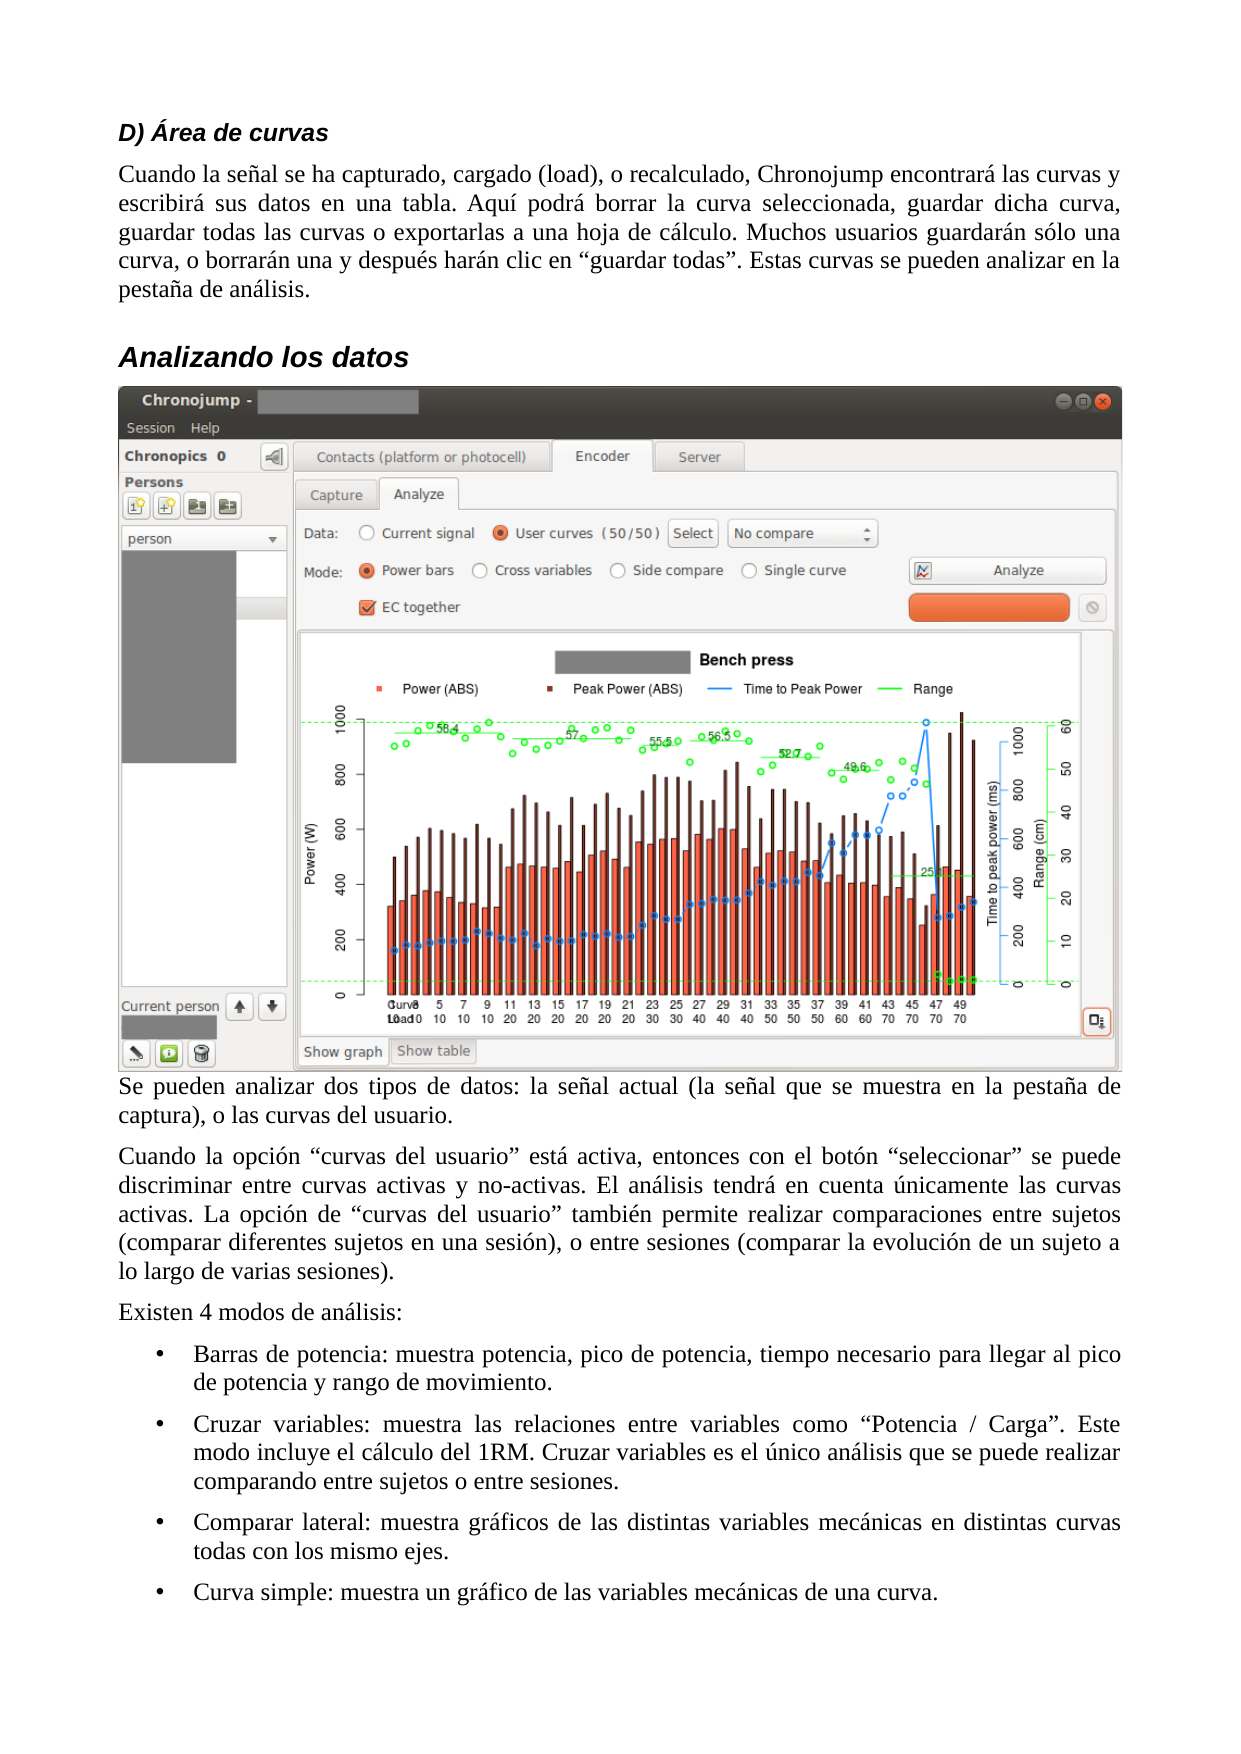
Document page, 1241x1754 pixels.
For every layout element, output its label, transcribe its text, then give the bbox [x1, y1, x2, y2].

list Barras de potencia: muestra potencia, pico de potencia, tiempo necesario para llegar al pico de potencia y rango de movimiento. [156, 1339, 1122, 1396]
picture [118, 386, 1123, 1072]
list Comparar lateral: muestra gráficos de las distintas variables mecánicas en distintas curvas todas con los mismo ejes. [156, 1507, 1122, 1565]
text Existen 4 modos de análisis: [118, 1297, 1122, 1326]
text Cuando la señal se ha capturado, cargado (load), o recalculado, Chronojump encontrará las curvas y escribirá sus datos en una tabla. Aquí podrá borrar la curva seleccionada, guardar dicha curva, guardar todas las curvas o exportarlas a una hoja de cálculo. Muchos usuarios guardarán sólo una curva, o borrarán una y después harán clic en “guardar todas”. Estas curvas se pueden analizar en la pestaña de análisis. [118, 159, 1122, 303]
text Se pueden analizar dos tipos de datos: la señal actual (la señal que se muestra en la pestaña de captura), o las curvas del usuario. [118, 1072, 1122, 1129]
subtitle Analizando los datos [118, 340, 1122, 374]
list Curva simple: muestra un gráfico de las variables mecánicas de una curva. [156, 1577, 1122, 1606]
text Cuando la opción “curvas del usuario” está activa, entonces con el botón “seleccionar” se puede discriminar entre curvas activas y no-activas. El análisis tendrá en cuenta únicamente las curvas activas. La opción de “curvas del usuario” también permite realizar comparaciones entre sujetos (comparar diferentes sujetos en una sesión), o entre sesiones (comparar la evolución de un sujeto a lo largo de varias sesiones). [118, 1141, 1122, 1285]
subtitle D) Área de curvas [118, 118, 1122, 147]
list Cruzar variables: muestra las relaciones entre variables como “Potencia / Carga”. Este modo incluye el cálculo del 1RM. Cruzar variables es el único análisis que se puede realizar comparando entre sujetos o entre sesiones. [156, 1409, 1122, 1495]
